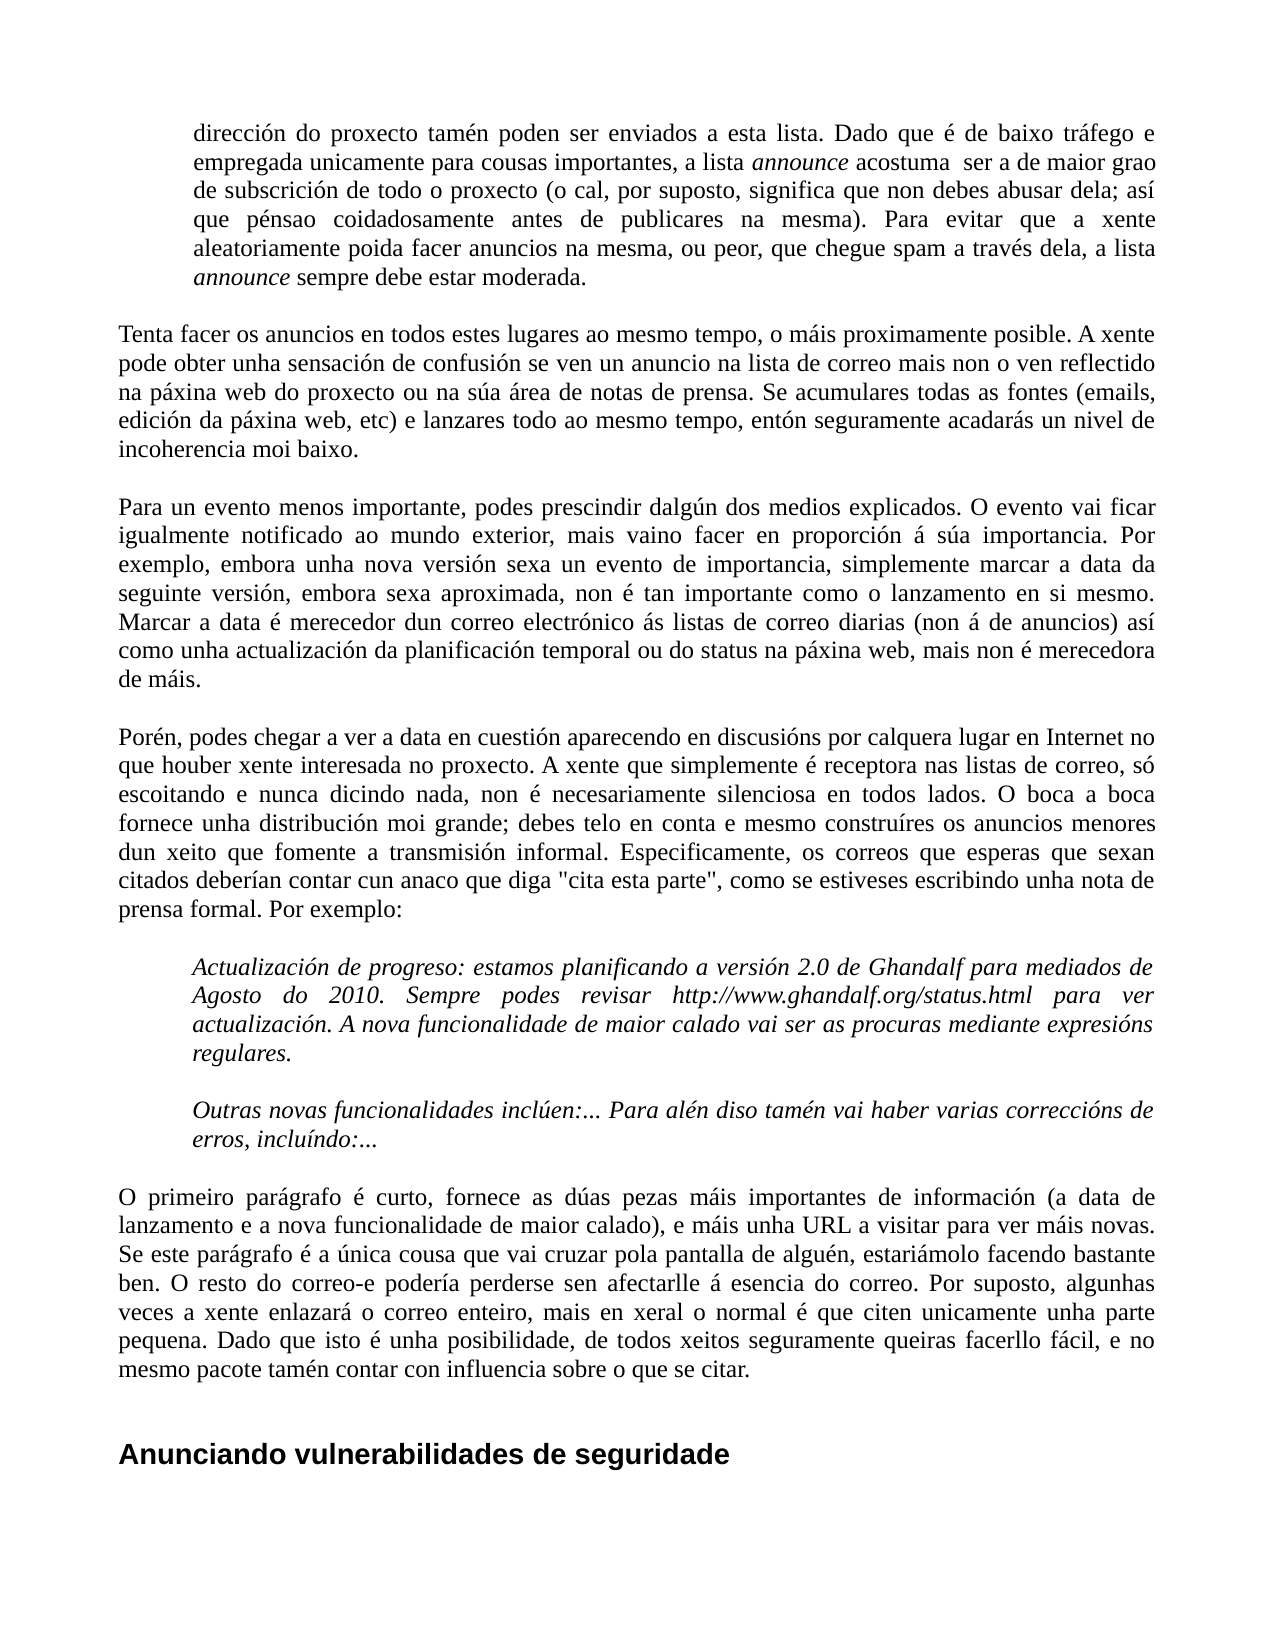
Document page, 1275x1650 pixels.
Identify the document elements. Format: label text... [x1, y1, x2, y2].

text Actualización de progreso: estamos planificando a versión 2.0 de Ghandalf para mediados de Agosto do 2010. Sempre podes revisar http://www.ghandalf.org/status.html para ver actualización. A nova funcionalidade de maior calado vai ser as procuras mediante expresións regulares. [192, 952, 1157, 1067]
text Para un evento menos importante, podes prescindir dalgún dos medios explicados. O evento vai ficar igualmente notificado ao mundo exterior, mais vaino facer en proporción á súa importancia. Por exemplo, embora unha nova versión sexa un evento de importancia, simplemente marcar a data da seguinte versión, embora sexa aproximada, non é tan importante como o lanzamento en si mesmo. Marcar a data é merecedor dun correo electrónico ás listas de correo diarias (non á de anuncios) así como unha actualización da planificación temporal ou do status na páxina web, mais non é merecedora de máis. [118, 492, 1157, 693]
list dirección do proxecto tamén poden ser enviados a esta lista. Dado que é de baixo tráfego e empregada unicamente para cousas importantes, a lista announce acostuma ser a de maior grao de subscrición de todo o proxecto (o cal, por suposto, significa que non debes abusar dela; así que pénsao coidadosamente antes de publicares na mesma). Para evitar que a xente aleatoriamente poida facer anuncios na mesma, ou peor, que chegue spam a través dela, a lista announce sempre debe estar moderada. [156, 118, 1157, 291]
text Tenta facer os anuncios en todos estes lugares ao mesmo tempo, o máis proximamente posible. A xente pode obter unha sensación de confusión se ven un anuncio na lista de correo mais non o ven reflectido na páxina web do proxecto ou na súa área de notas de prensa. Se acumulares todas as fontes (emails, edición da páxina web, etc) e lanzares todo ao mesmo tempo, entón seguramente acadarás un nivel de incoherencia moi baixo. [118, 319, 1157, 463]
text Outras novas funcionalidades inclúen:... Para alén diso tamén vai haber varias correccións de erros, incluíndo:... [192, 1096, 1157, 1153]
subtitle Anunciando vulnerabilidades de seguridade [118, 1437, 1157, 1470]
text Porén, podes chegar a ver a data en cuestión aparecendo en discusións por calquera lugar en Internet no que houber xente interesada no proxecto. A xente que simplemente é receptora nas listas de correo, só escoitando e nunca dicindo nada, non é necesariamente silenciosa en todos lados. O boca a boca fornece unha distribución moi grande; debes telo en conta e mesmo construíres os anuncios menores dun xeito que fomente a transmisión informal. Especificamente, os correos que esperas que sexan citados deberían contar cun anaco que diga "cita esta parte", como se estiveses escribindo unha nota de prensa formal. Por exemplo: [118, 722, 1157, 923]
text O primeiro parágrafo é curto, fornece as dúas pezas máis importantes de información (a data de lanzamento e a nova funcionalidade de maior calado), e máis unha URL a visitar para ver máis novas. Se este parágrafo é a única cousa que vai cruzar pola pantalla de alguén, estariámolo facendo bastante ben. O resto do correo-e podería perderse sen afectarlle á esencia do correo. Por suposto, algunhas veces a xente enlazará o correo enteiro, mais en xeral o normal é que citen unicamente unha parte pequena. Dado que isto é unha posibilidade, de todos xeitos seguramente queiras facerllo fácil, e no mesmo pacote tamén contar con influencia sobre o que se citar. [118, 1182, 1157, 1383]
